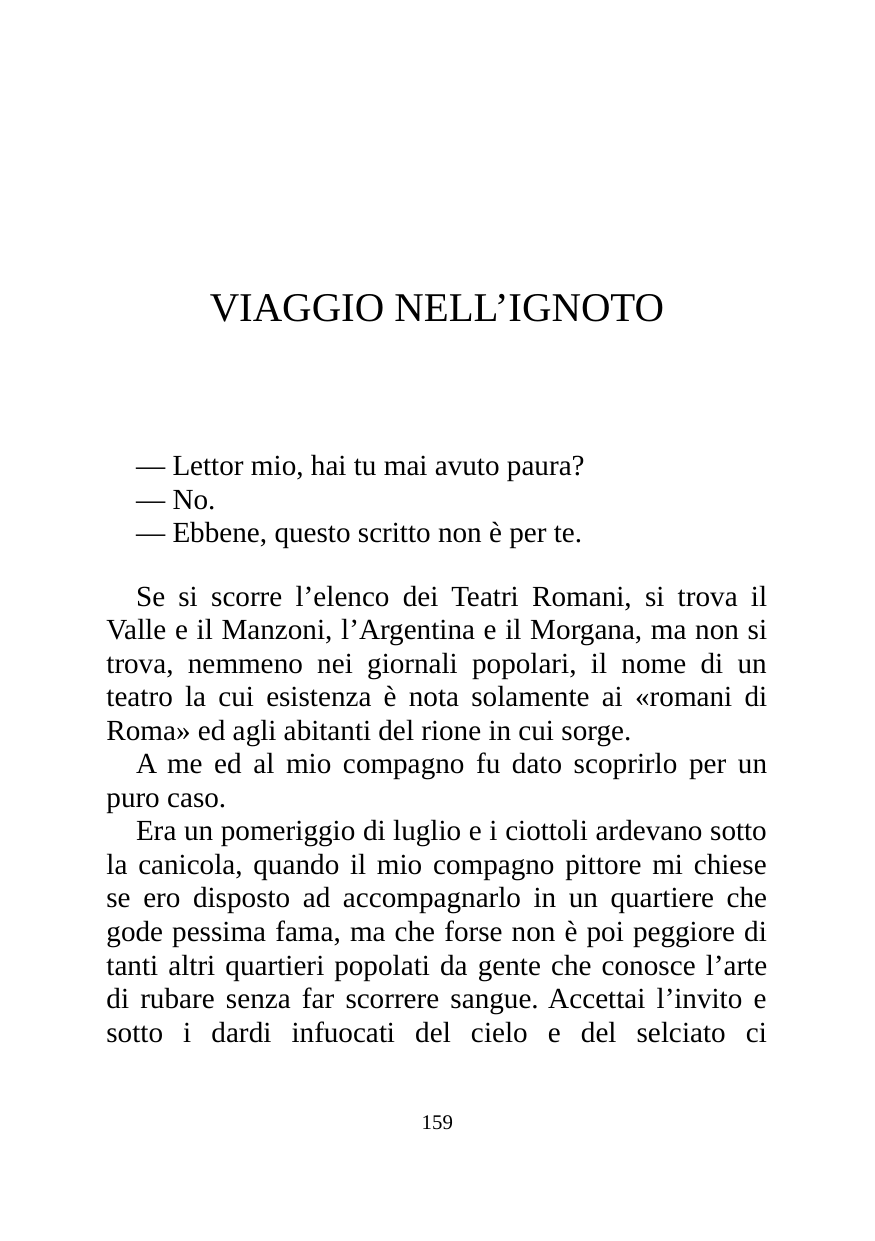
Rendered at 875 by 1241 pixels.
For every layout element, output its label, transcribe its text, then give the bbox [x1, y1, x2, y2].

text — Ebbene, questo scritto non è per te. [106, 516, 768, 549]
text Era un pomeriggio di luglio e i ciottoli ardevano sotto la canicola, quando il mio compagno pittore mi chiese se ero disposto ad accompagnarlo in un quartiere che gode pessima fama, ma che forse non è poi peggiore di tanti altri quartieri popolati da gente che conosce l’arte di rubare senza far scorrere sangue. Accettai l’invito e sotto i dardi infuocati del cielo e del selciato ci [106, 813, 768, 1048]
text — Lettor mio, hai tu mai avuto paura? [106, 448, 768, 482]
subtitle VIAGGIO NELL’IGNOTO [106, 283, 768, 330]
text A me ed al mio compagno fu dato scoprirlo per un puro caso. [106, 746, 768, 813]
text Se si scorre l’elenco dei Teatri Romani, si trova il Valle e il Manzoni, l’Argentina e il Morgana, ma non si trova, nemmeno nei giornali popolari, il nome di un teatro la cui esistenza è nota solamente ai «romani di Roma» ed agli abitanti del rione in cui sorge. [106, 579, 768, 746]
text — No. [106, 482, 768, 516]
